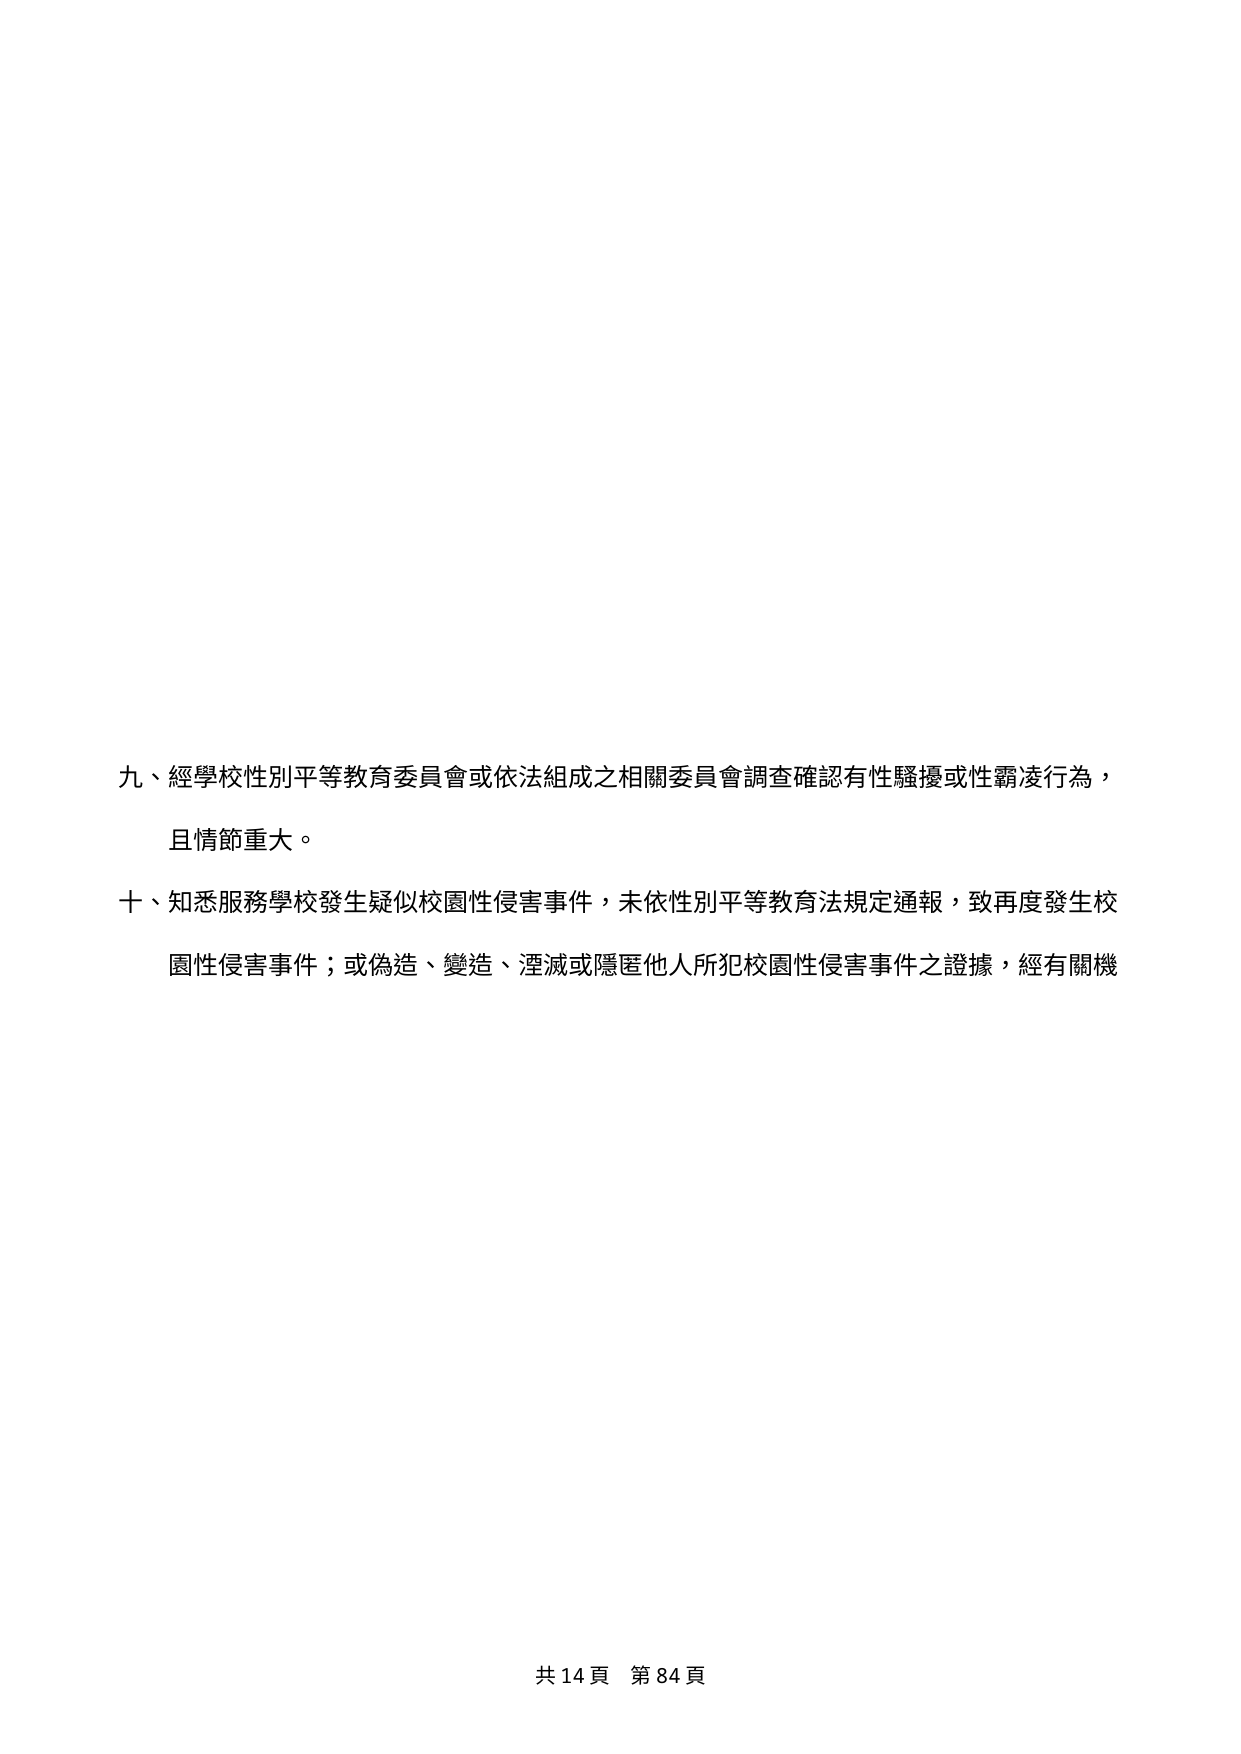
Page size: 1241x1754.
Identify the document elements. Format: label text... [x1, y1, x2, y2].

text 九、經學校性別平等教育委員會或依法組成之相關委員會調查確認有性騷擾或性霸凌行為，且情節重大。 [118, 734, 1122, 859]
text 十、知悉服務學校發生疑似校園性侵害事件，未依性別平等教育法規定通報，致再度發生校園性侵害事件；或偽造、變造、湮滅或隱匿他人所犯校園性侵害事件之證據，經有關機 [118, 859, 1122, 984]
